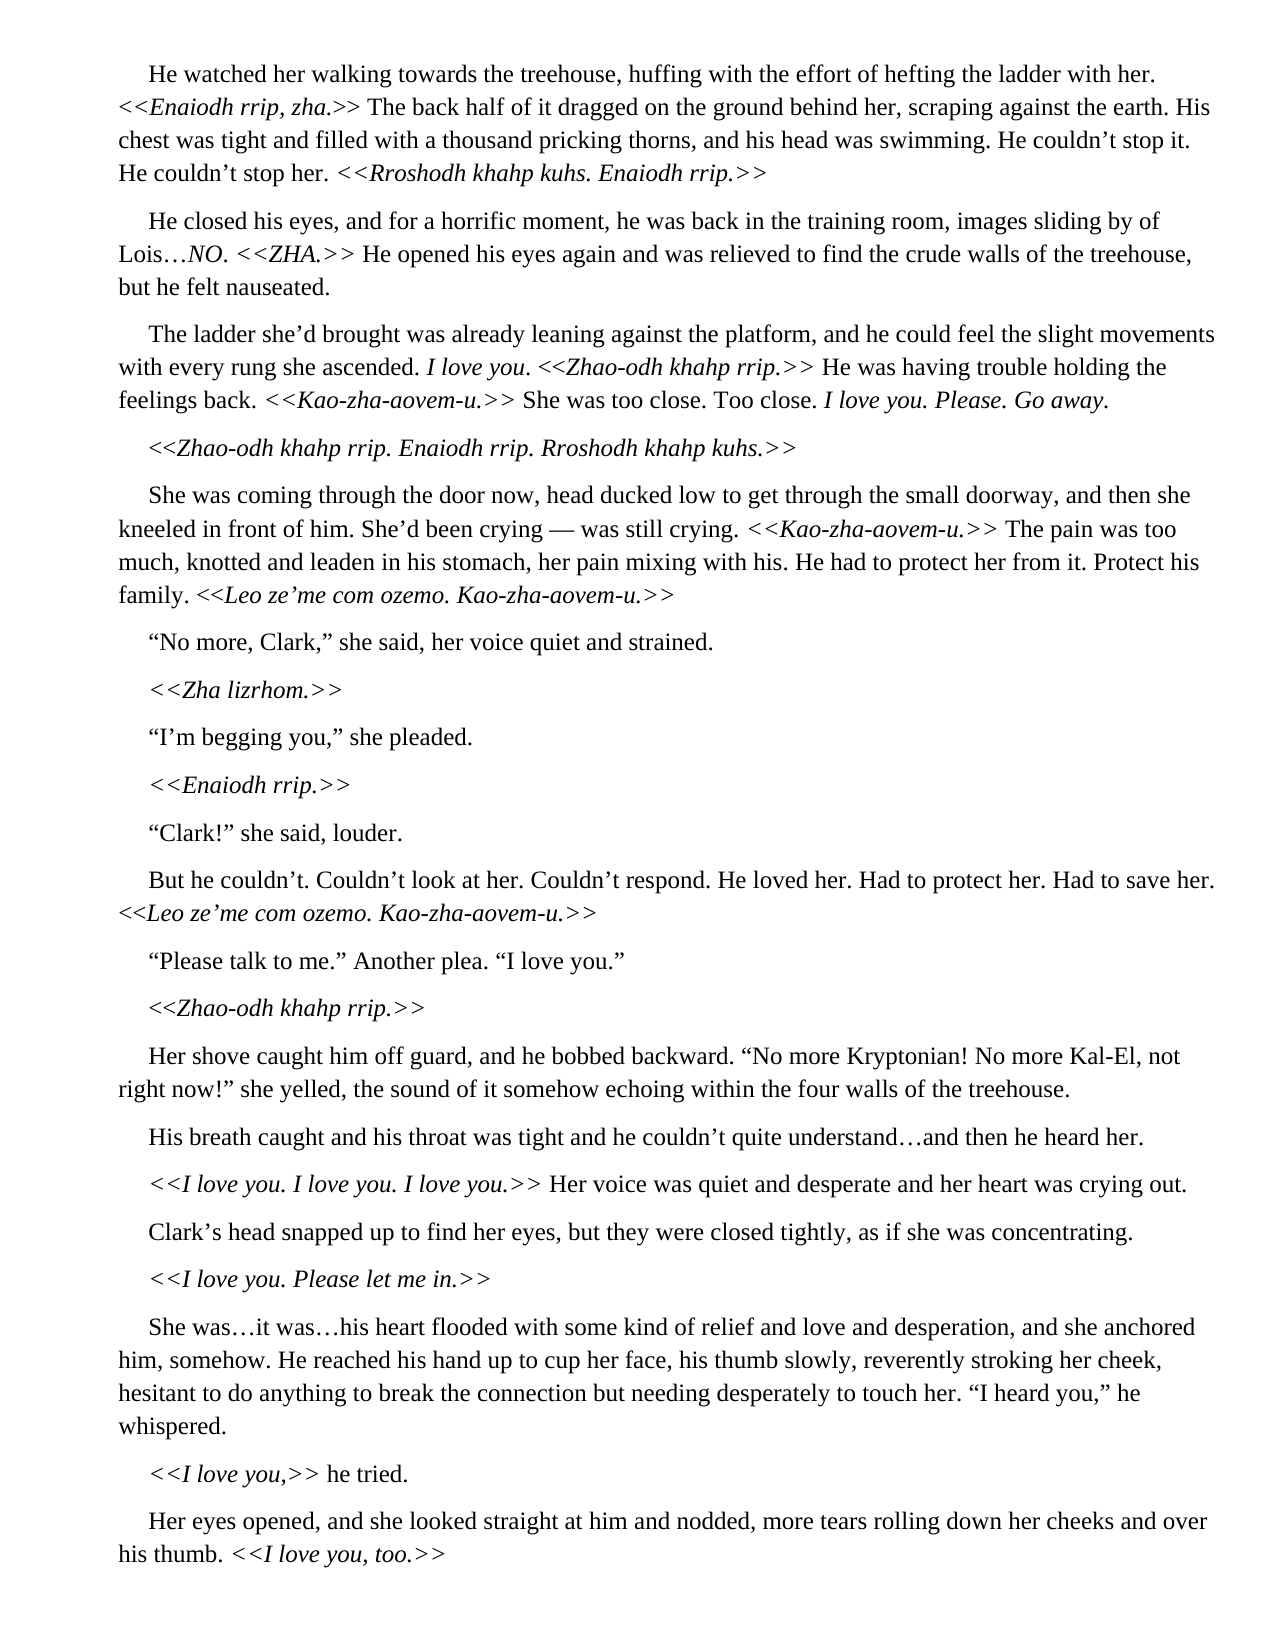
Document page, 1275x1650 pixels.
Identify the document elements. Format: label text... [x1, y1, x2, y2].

text He closed his eyes, and for a horrific moment, he was back in the training room, images sliding by of Lois…NO. <<ZHA.>> He opened his eyes again and was relieved to find the crude walls of the treehouse, but he felt nauseated. [118, 206, 1216, 301]
text <<I love you. Please let me in.>> [118, 1264, 1216, 1293]
text “Clark!” she said, louder. [118, 818, 1216, 846]
text “Please talk to me.” Another plea. “I love you.” [118, 946, 1216, 975]
text She was…it was…his heart flooded with some kind of relief and love and desperation, and she anchored him, somehow. He reached his hand up to cup her face, his thumb slowly, reverently stroking her cheek, hesitant to do anything to break the connection but needing desperately to touch her. “I heard you,” he whispered. [118, 1312, 1216, 1440]
text <<Enaiodh rrip.>> [118, 770, 1216, 799]
text She was coming through the door now, head ducked low to get through the small doorway, and then she kneeled in front of him. She’d been crying — was still crying. <<Kao-zha-aovem-u.>> The pain was too much, knotted and leaden in his stomach, her pain mixing with his. He had to protect her from it. Protect his family. <<Leo ze’me com ozemo. Kao-zha-aovem-u.>> [118, 481, 1216, 608]
text But he couldn’t. Couldn’t look at her. Couldn’t respond. He loved her. Had to protect her. Had to save her. <<Leo ze’me com ozemo. Kao-zha-aovem-u.>> [118, 865, 1216, 927]
text “No more, Clark,” she said, her voice quiet and strained. [118, 627, 1216, 656]
text The ladder she’d brought was already leaning against the platform, and he could feel the slight movements with every rung she ascended. I love you. <<Zhao-odh khahp rrip.>> He was having trouble holding the feelings back. <<Kao-zha-aovem-u.>> She was too close. Too close. I love you. Please. Go away. [118, 319, 1216, 414]
text Her eyes opened, and she looked straight at him and nodded, more tears rolling down her cheeks and over his thumb. <<I love you, too.>> [118, 1506, 1216, 1568]
text <<Zha lizrhom.>> [118, 675, 1216, 704]
text He watched her walking towards the treehouse, huffing with the effort of hefting the ladder with her. <<Enaiodh rrip, zha.>> The back half of it dragged on the ground behind her, scraping against the earth. His chest was tight and filled with a thousand pricking thorns, and his head was swimming. He couldn’t stop it. He couldn’t stop her. <<Rroshodh khahp kuhs. Enaiodh rrip.>> [118, 59, 1216, 187]
text His breath caught and his throat was tight and he couldn’t quite understand…and then he heard her. [118, 1122, 1216, 1151]
text “I’m begging you,” she pleaded. [118, 722, 1216, 751]
text <<I love you. I love you. I love you.>> Her voice was quiet and desperate and her heart was crying out. [118, 1169, 1216, 1198]
text <<Zhao-odh khahp rrip.>> [118, 993, 1216, 1022]
text Her shove caught him off guard, and he bobbed backward. “No more Kryptonian! No more Kal-El, not right now!” she yelled, the sound of it somehow echoing within the four walls of the treehouse. [118, 1041, 1216, 1103]
text Clark’s head snapped up to find her eyes, but they were closed tightly, as if she was concentrating. [118, 1217, 1216, 1246]
text <<Zhao-odh khahp rrip. Enaiodh rrip. Rroshodh khahp kuhs.>> [118, 433, 1216, 462]
text <<I love you,>> he tried. [118, 1459, 1216, 1488]
